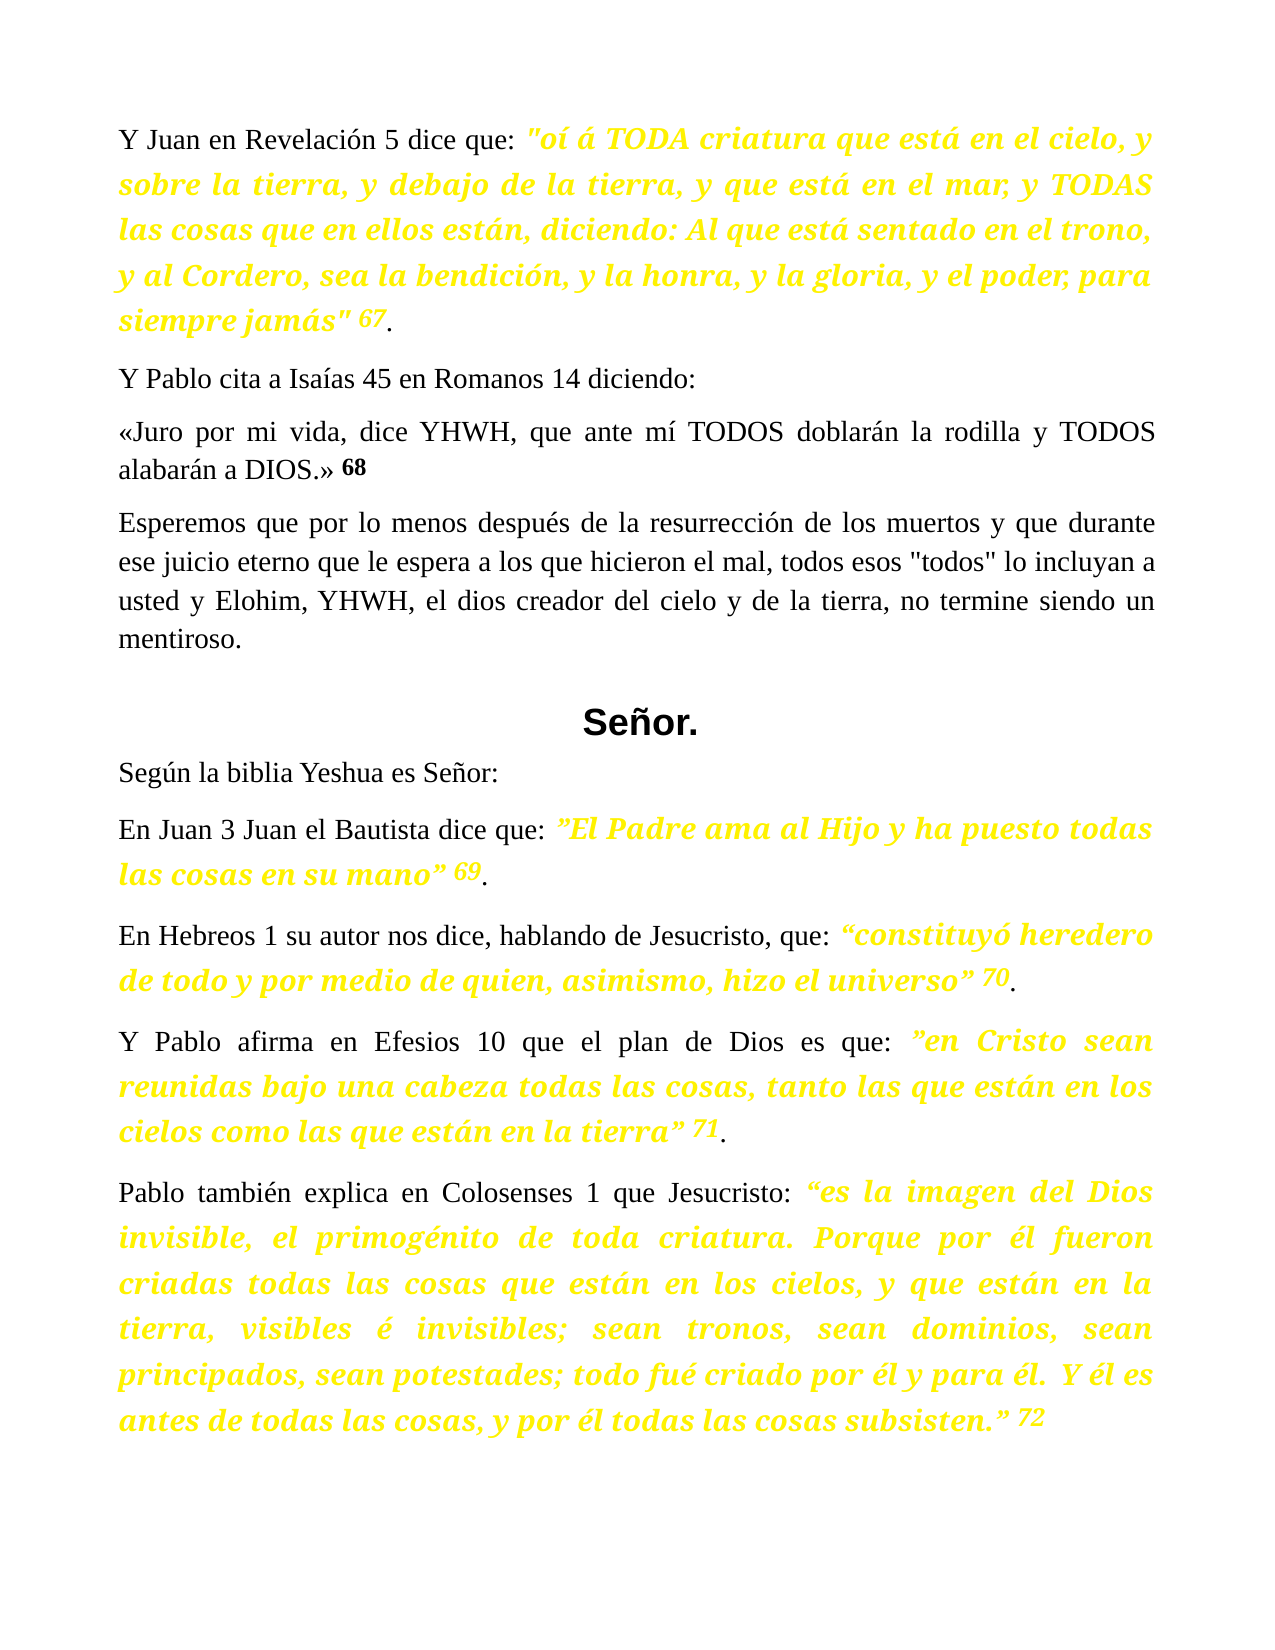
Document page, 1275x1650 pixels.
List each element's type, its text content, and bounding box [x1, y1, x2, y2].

text Y Pablo afirma en Efesios 10 que el plan de Dios es que: ”en Cristo sean reunidas bajo una cabeza todas las cosas, tanto las que están en los cielos como las que están en la tierra” . [118, 1020, 1157, 1151]
text Y Juan en Revelación 5 dice que: "oí á TODA criatura que está en el cielo, y sobre la tierra, y debajo de la tierra, y que está en el mar, y TODAS las cosas que en ellos están, diciendo: Al que está sentado en el trono, y al Cordero, sea la bendición, y la honra, y la gloria, y el poder, para siempre jamás" . [118, 118, 1157, 340]
text Pablo también explica en Colosenses 1 que Jesucristo: “es la imagen del Dios invisible, el primogénito de toda criatura. Porque por él fueron criadas todas las cosas que están en los cielos, y que están en la tierra, visibles é invisibles; sean tronos, sean dominios, sean principados, sean potestades; todo fué criado por él y para él. Y él es antes de todas las cosas, y por él todas las cosas subsisten.” [118, 1172, 1157, 1439]
text En Hebreos 1 su autor nos dice, hablando de Jesucristo, que: “constituyó heredero de todo y por medio de quien, asimismo, hizo el universo” . [118, 914, 1157, 1000]
text «Juro por mi vida, dice YHWH, que ante mí TODOS doblarán la rodilla y TODOS alabarán a DIOS.» [118, 414, 1157, 486]
text Esperemos que por lo menos después de la resurrección de los muertos y que durante ese juicio eterno que le espera a los que hicieron el mal, todos esos "todos" lo incluyan a usted y Elohim, YHWH, el dios creador del cielo y de la tierra, no termine siendo un mentiroso. [118, 506, 1157, 655]
subtitle Señor. [124, 699, 1157, 743]
text Y Pablo cita a Isaías 45 en Romanos 14 diciendo: [118, 361, 1157, 394]
text Según la biblia Yeshua es Señor: [118, 756, 1157, 789]
text En Juan 3 Juan el Bautista dice que: ”El Padre ama al Hijo y ha puesto todas las cosas en su mano” . [118, 809, 1157, 894]
